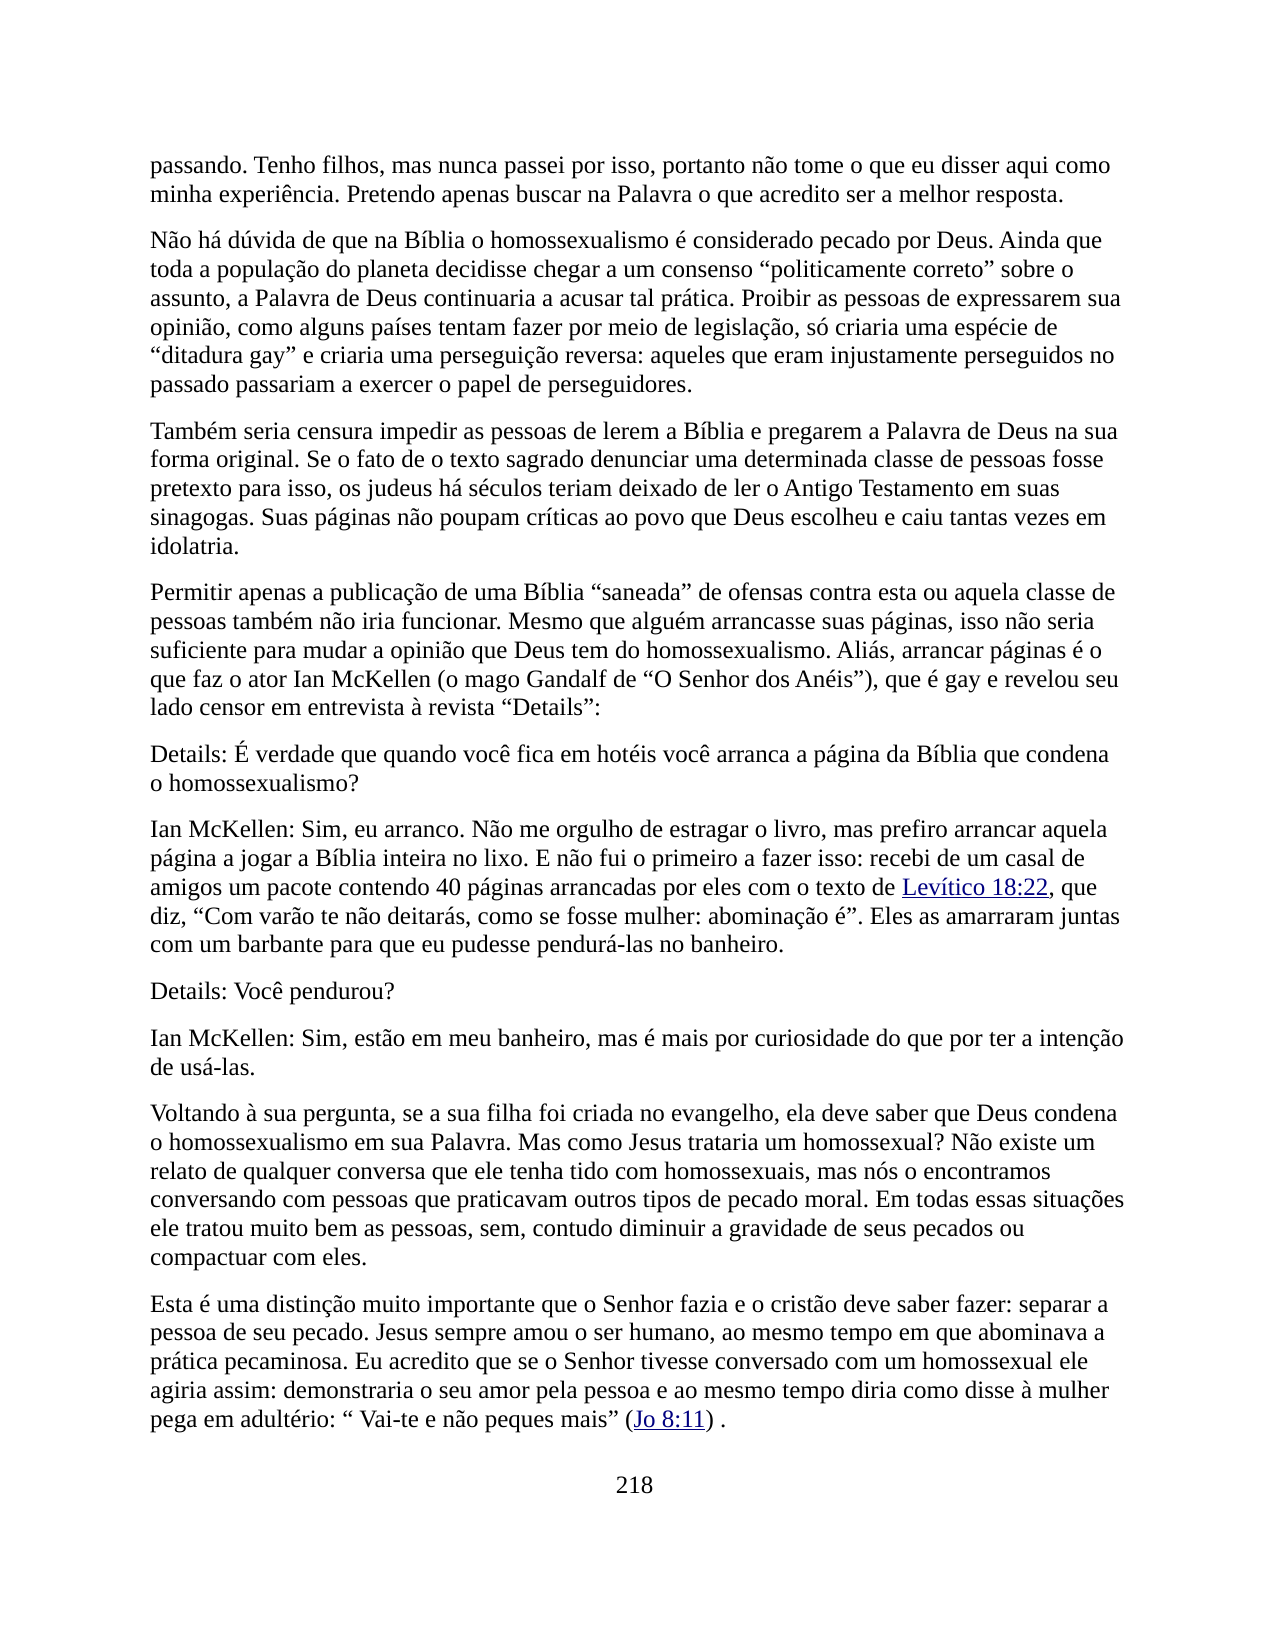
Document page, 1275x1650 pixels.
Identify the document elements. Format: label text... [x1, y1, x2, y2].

text Voltando à sua pergunta, se a sua filha foi criada no evangelho, ela deve saber que Deus condena o homossexualismo em sua Palavra. Mas como Jesus trataria um homossexual? Não existe um relato de qualquer conversa que ele tenha tido com homossexuais, mas nós o encontramos conversando com pessoas que praticavam outros tipos de pecado moral. Em todas essas situações ele tratou muito bem as pessoas, sem, contudo diminuir a gravidade de seus pecados ou compactuar com eles. [150, 1098, 1125, 1271]
text Details: Você pendurou? [150, 976, 1125, 1005]
text passando. Tenho filhos, mas nunca passei por isso, portanto não tome o que eu disser aqui como minha experiência. Pretendo apenas buscar na Palavra o que acredito ser a melhor resposta. [150, 150, 1125, 207]
text Também seria censura impedir as pessoas de lerem a Bíblia e pregarem a Palavra de Deus na sua forma original. Se o fato de o texto sagrado denunciar uma determinada classe de pessoas fosse pretexto para isso, os judeus há séculos teriam deixado de ler o Antigo Testamento em suas sinagogas. Suas páginas não poupam críticas ao povo que Deus escolheu e caiu tantas vezes em idolatria. [150, 416, 1125, 559]
text Details: É verdade que quando você fica em hotéis você arranca a página da Bíblia que condena o homossexualismo? [150, 739, 1125, 797]
text Esta é uma distinção muito importante que o Senhor fazia e o cristão deve saber fazer: separar a pessoa de seu pecado. Jesus sempre amou o ser humano, ao mesmo tempo em que abominava a prática pecaminosa. Eu acredito que se o Senhor tivesse conversado com um homossexual ele agiria assim: demonstraria o seu amor pela pessoa e ao mesmo tempo diria como disse à mulher pega em adultério: “ Vai-te e não peques mais” (Jo 8:11) . [150, 1289, 1125, 1432]
text Permitir apenas a publicação de uma Bíblia “saneada” de ofensas contra esta ou aquela classe de pessoas também não iria funcionar. Mesmo que alguém arrancasse suas páginas, isso não seria suficiente para mudar a opinião que Deus tem do homossexualismo. Aliás, arrancar páginas é o que faz o ator Ian McKellen (o mago Gandalf de “O Senhor dos Anéis”), que é gay e revelou seu lado censor em entrevista à revista “Details”: [150, 577, 1125, 721]
text Ian McKellen: Sim, estão em meu banheiro, mas é mais por curiosidade do que por ter a intenção de usá-las. [150, 1023, 1125, 1080]
text Ian McKellen: Sim, eu arranco. Não me orgulho de estragar o livro, mas prefiro arrancar aquela página a jogar a Bíblia inteira no lixo. E não fui o primeiro a fazer isso: recebi de um casal de amigos um pacote contendo 40 páginas arrancadas por eles com o texto de Levítico 18:22, que diz, “Com varão te não deitarás, como se fosse mulher: abominação é”. Eles as amarraram juntas com um barbante para que eu pudesse pendurá-las no banheiro. [150, 814, 1125, 958]
text Não há dúvida de que na Bíblia o homossexualismo é considerado pecado por Deus. Ainda que toda a população do planeta decidisse chegar a um consenso “politicamente correto” sobre o assunto, a Palavra de Deus continuaria a acusar tal prática. Proibir as pessoas de expressarem sua opinião, como alguns países tentam fazer por meio de legislação, só criaria uma espécie de “ditadura gay” e criaria uma perseguição reversa: aqueles que eram injustamente perseguidos no passado passariam a exercer o papel de perseguidores. [150, 225, 1125, 398]
